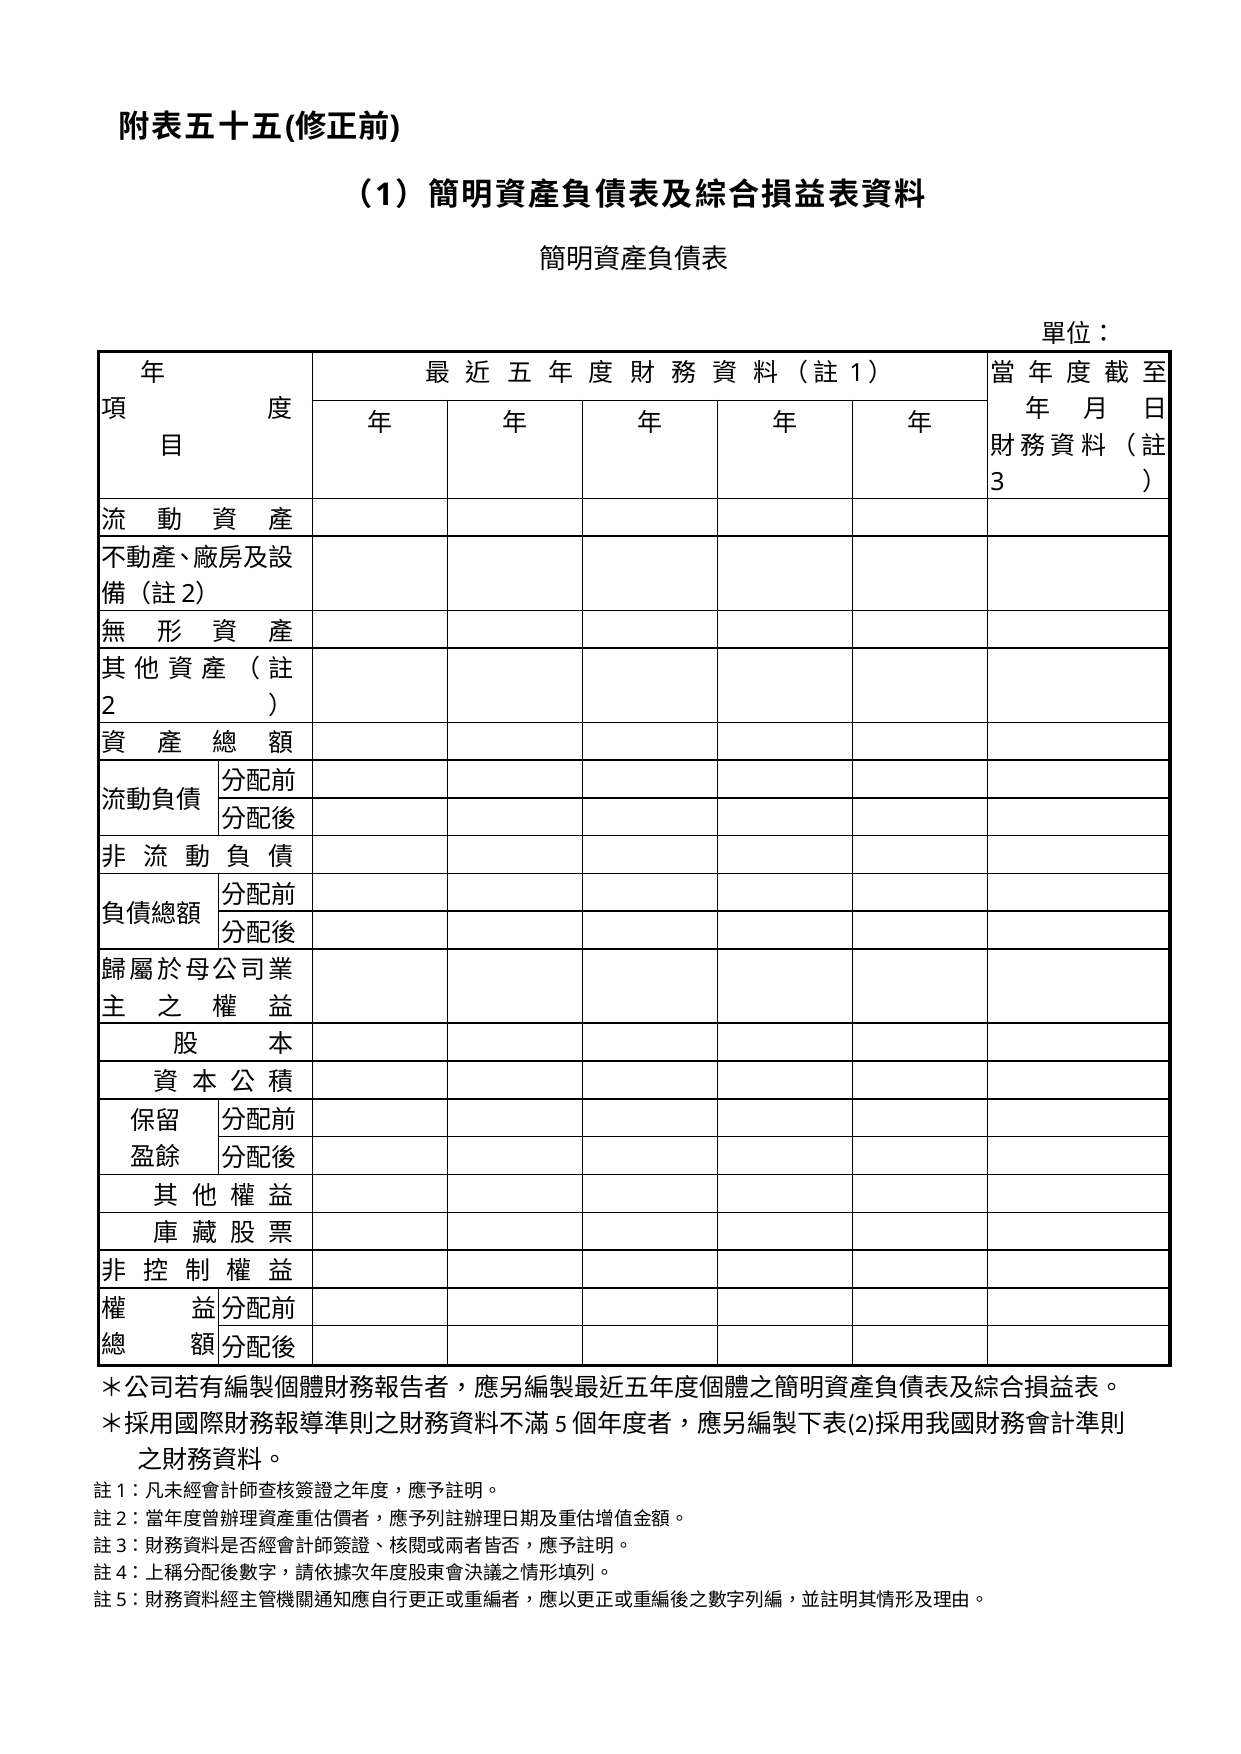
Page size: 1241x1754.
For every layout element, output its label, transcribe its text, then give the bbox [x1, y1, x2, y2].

text ＊公司若有編製個體財務報告者，應另編製最近五年度個體之簡明資產負債表及綜合損益表。 [99, 1367, 1150, 1403]
table_cell [583, 1062, 717, 1098]
table_cell [853, 723, 987, 759]
table_cell [313, 611, 447, 647]
table_cell [718, 1251, 852, 1287]
table_cell [853, 1100, 987, 1136]
table_cell 保留 盈餘 [100, 1100, 218, 1173]
table_cell [988, 836, 1168, 873]
table_cell [448, 950, 582, 1022]
table_cell [718, 761, 852, 797]
table_cell [448, 1326, 582, 1364]
table_cell [313, 874, 447, 910]
table_cell 其他權益 [100, 1175, 312, 1211]
table_cell [718, 649, 852, 721]
table_cell [448, 723, 582, 759]
table_cell [988, 1326, 1168, 1364]
table_cell [853, 799, 987, 835]
table_cell 資產總額 [100, 723, 312, 759]
table_cell [448, 499, 582, 535]
text （1）簡明資產負債表及綜合損益表資料 [118, 169, 1150, 214]
table_cell 分配前 [219, 761, 312, 797]
table_cell [718, 950, 852, 1022]
table_cell [718, 874, 852, 910]
table_cell [988, 799, 1168, 835]
table_cell [718, 1289, 852, 1325]
table_cell [313, 1062, 447, 1098]
table_cell 分配前 [219, 1289, 312, 1325]
table_cell [583, 1251, 717, 1287]
table_cell [448, 1251, 582, 1287]
table_cell [313, 1137, 447, 1173]
table_cell [718, 912, 852, 948]
table_cell [718, 1326, 852, 1364]
table_cell [313, 1024, 447, 1060]
table_cell [583, 1137, 717, 1173]
table_cell [583, 836, 717, 873]
text 註5：財務資料經主管機關通知應自行更正或重編者，應以更正或重編後之數字列編，並註明其情形及理由。 [93, 1585, 1150, 1612]
table_cell [718, 836, 852, 873]
table_cell [583, 1289, 717, 1325]
table_cell [718, 1100, 852, 1136]
table_cell [988, 1289, 1168, 1325]
table_cell 分配後 [219, 799, 312, 835]
table_cell [448, 1137, 582, 1173]
table_cell [853, 1137, 987, 1173]
table_cell 分配後 [219, 1137, 312, 1173]
table_cell [718, 611, 852, 647]
table_cell [313, 761, 447, 797]
table_cell [718, 1175, 852, 1211]
table_cell [448, 649, 582, 721]
table_cell [853, 761, 987, 797]
table_cell [583, 723, 717, 759]
table_cell [988, 723, 1168, 759]
text 註1：凡未經會計師查核簽證之年度，應予註明。 [93, 1476, 1150, 1503]
text 簡明資產負債表 [118, 237, 1150, 276]
table_cell [988, 649, 1168, 721]
table_cell [313, 499, 447, 535]
table_cell [583, 1326, 717, 1364]
table_cell [718, 799, 852, 835]
table_cell [988, 912, 1168, 948]
table_cell [853, 874, 987, 910]
text ＊採用國際財務報導準則之財務資料不滿5個年度者，應另編製下表(2)採用我國財務會計準則之財務資料。 [99, 1403, 1150, 1476]
table_cell 年 [853, 401, 987, 498]
table_cell 權益 總 額 [100, 1289, 218, 1364]
table_cell [448, 1289, 582, 1325]
table_cell [313, 1289, 447, 1325]
table_cell [718, 1062, 852, 1098]
table_cell 年 [718, 401, 852, 498]
table_cell [718, 499, 852, 535]
table_cell [313, 649, 447, 721]
table_header 當年度截至 年 月 日 財務資料（註3） [988, 353, 1168, 498]
table_cell [988, 611, 1168, 647]
table_cell [448, 1175, 582, 1211]
table_cell 非控制權益 [100, 1251, 312, 1287]
table_cell [853, 649, 987, 721]
table_cell 不動產、廠房及設備（註2） [100, 537, 312, 609]
table_header 年 項 度 目 [100, 353, 312, 498]
table_cell [448, 1062, 582, 1098]
table_cell [448, 761, 582, 797]
text 單位： [118, 313, 1116, 349]
table_cell [718, 1213, 852, 1249]
table_cell [583, 761, 717, 797]
table_cell 其他資產（註2） [100, 649, 312, 721]
table_cell [448, 799, 582, 835]
table_cell 非流動負債 [100, 836, 312, 873]
table_cell [988, 1251, 1168, 1287]
table_cell [448, 912, 582, 948]
table_cell [448, 1024, 582, 1060]
table_cell [988, 1137, 1168, 1173]
table_cell [448, 1100, 582, 1136]
table_cell [853, 1289, 987, 1325]
table_cell [313, 723, 447, 759]
table_cell [313, 836, 447, 873]
table_cell [583, 874, 717, 910]
table_cell [853, 836, 987, 873]
table_cell [583, 950, 717, 1022]
table_cell [853, 1251, 987, 1287]
table_cell 分配前 [219, 874, 312, 910]
table_cell [583, 799, 717, 835]
table_cell [313, 950, 447, 1022]
table_cell 年 [448, 401, 582, 498]
table_cell [313, 1326, 447, 1364]
text 註3：財務資料是否經會計師簽證、核閱或兩者皆否，應予註明。 [93, 1530, 1150, 1558]
table_cell 分配後 [219, 1326, 312, 1364]
table_cell [853, 1213, 987, 1249]
table_cell [448, 611, 582, 647]
table_cell [583, 1024, 717, 1060]
table_cell 庫藏股票 [100, 1213, 312, 1249]
table_cell [313, 1100, 447, 1136]
table_cell [583, 537, 717, 609]
table_cell [313, 1175, 447, 1211]
table_cell 年 [583, 401, 717, 498]
table_cell [448, 1213, 582, 1249]
table_cell [988, 950, 1168, 1022]
table_cell [853, 1326, 987, 1364]
table_cell [448, 874, 582, 910]
table_cell [583, 1100, 717, 1136]
table_cell [988, 537, 1168, 609]
table_cell [853, 950, 987, 1022]
table_cell 歸屬於母公司業主之權益 [100, 950, 312, 1022]
table_cell [583, 1175, 717, 1211]
table_cell [988, 1175, 1168, 1211]
table_cell 分配後 [219, 912, 312, 948]
table_cell [988, 499, 1168, 535]
table_cell [988, 874, 1168, 910]
table_cell [853, 611, 987, 647]
table_cell [718, 1137, 852, 1173]
table_cell [583, 1213, 717, 1249]
text 註2：當年度曾辦理資產重估價者，應予列註辦理日期及重估增值金額。 [93, 1503, 1150, 1530]
table_header 最 近 五 年 度 財 務 資 料（註1） [313, 353, 987, 399]
table_cell [313, 537, 447, 609]
table_cell [853, 1024, 987, 1060]
table_cell [988, 1062, 1168, 1098]
table_cell [718, 537, 852, 609]
table_cell [988, 1100, 1168, 1136]
table_cell [853, 537, 987, 609]
table_cell [988, 1213, 1168, 1249]
table_cell 流動負債 [100, 761, 218, 835]
text 附表五十五(修正前) [118, 101, 1150, 146]
table_cell [583, 611, 717, 647]
table_cell [313, 912, 447, 948]
table_cell 負債總額 [100, 874, 218, 948]
table_cell 年 [313, 401, 447, 498]
text 註4：上稱分配後數字，請依據次年度股東會決議之情形填列。 [93, 1558, 1150, 1585]
table_cell [583, 499, 717, 535]
table_cell [988, 761, 1168, 797]
table_cell [313, 1251, 447, 1287]
table_cell [448, 836, 582, 873]
table_cell 股 本 [100, 1024, 312, 1060]
table_cell [853, 1175, 987, 1211]
table_cell 無形資產 [100, 611, 312, 647]
table_cell [583, 649, 717, 721]
table_cell [313, 1213, 447, 1249]
table_cell 資本公積 [100, 1062, 312, 1098]
table_cell [853, 499, 987, 535]
table_cell 分配前 [219, 1100, 312, 1136]
table_cell [313, 799, 447, 835]
table_cell [718, 1024, 852, 1060]
table_cell [718, 723, 852, 759]
table_cell [988, 1024, 1168, 1060]
table_cell [853, 1062, 987, 1098]
table_cell [853, 912, 987, 948]
table_cell 流動資產 [100, 499, 312, 535]
table_cell [448, 537, 582, 609]
table_cell [583, 912, 717, 948]
